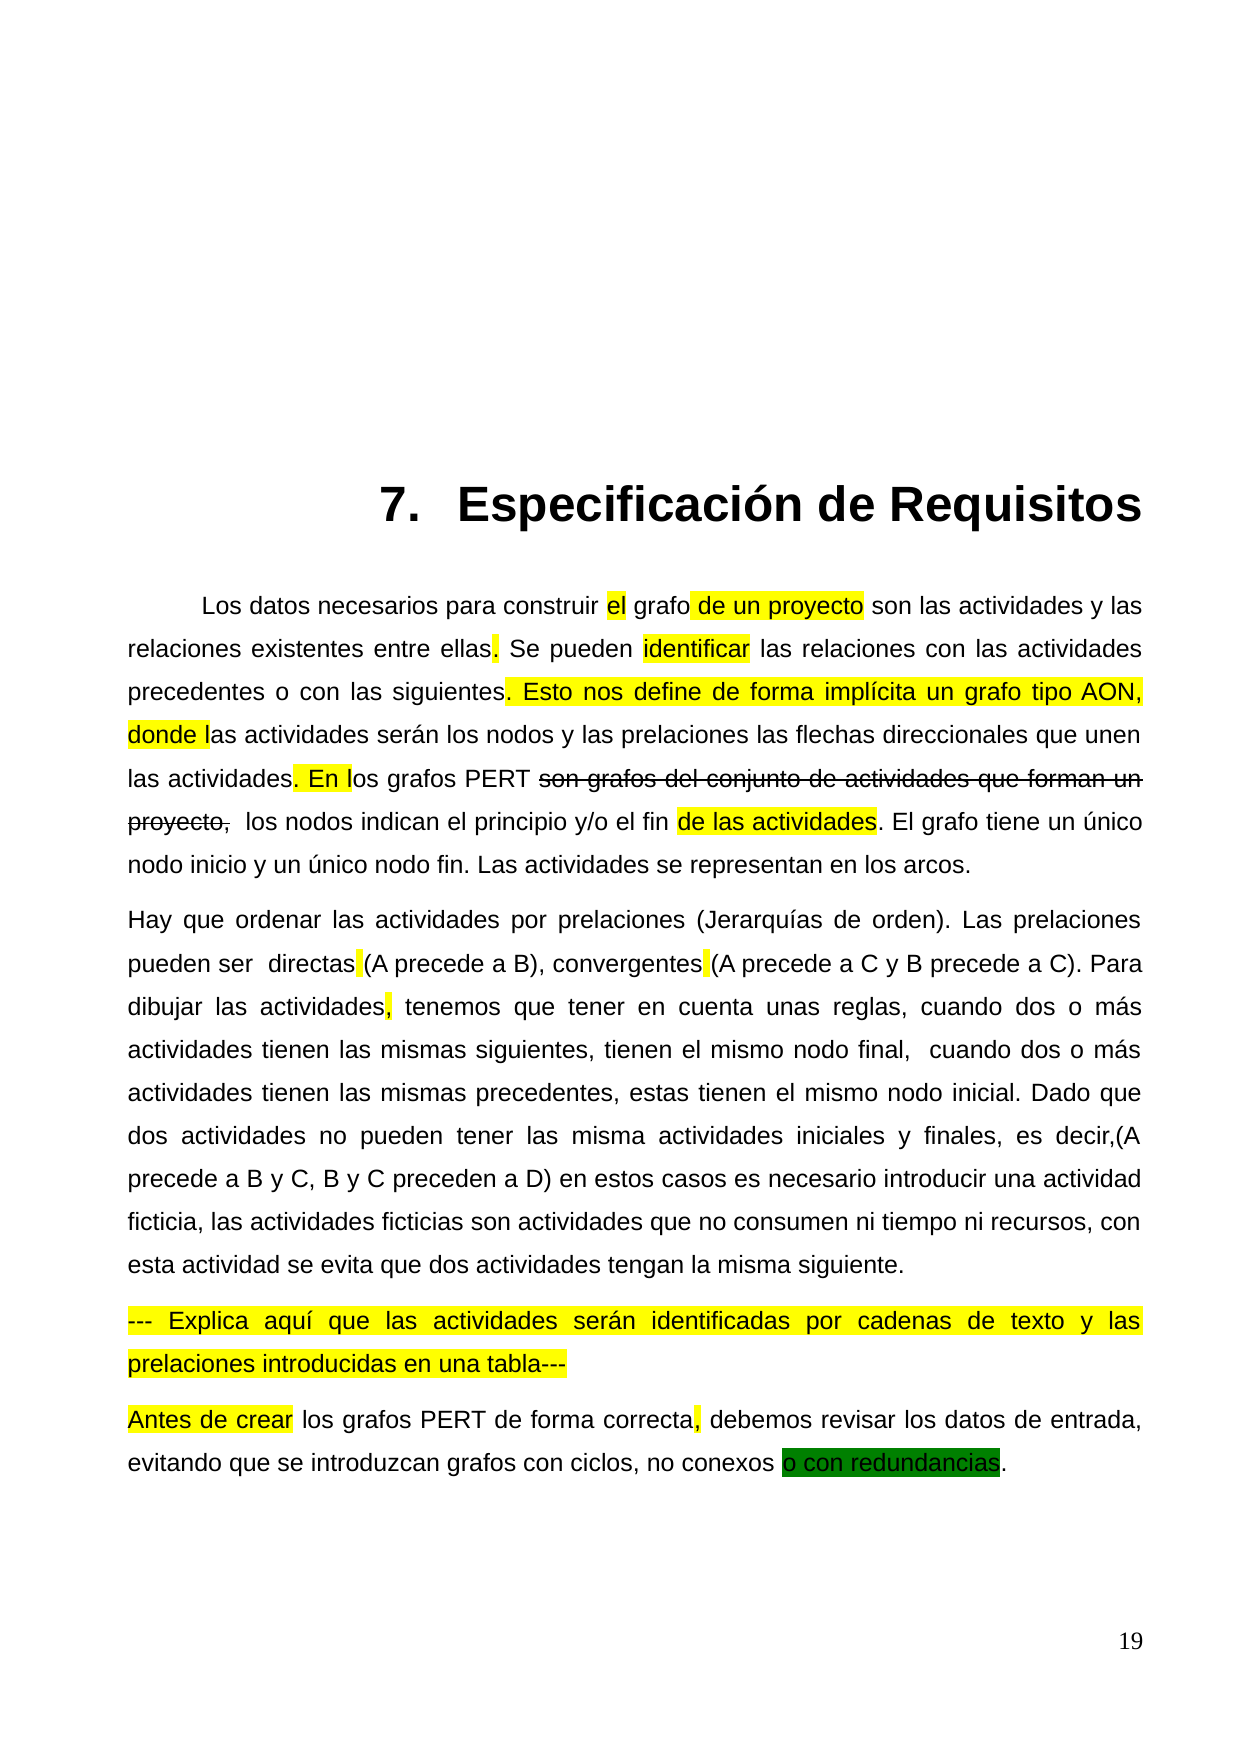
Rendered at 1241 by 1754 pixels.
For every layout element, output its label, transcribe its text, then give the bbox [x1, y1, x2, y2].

text Los datos necesarios para construir el grafo de un proyecto son las actividades y las relaciones existentes entre ellas. Se pueden identificar las relaciones con las actividades precedentes o con las siguientes. Esto nos define de forma implícita un grafo tipo AON, donde las actividades serán los nodos y las prelaciones las flechas direccionales que unen las actividades. En los grafos PERT son grafos del conjunto de actividades que forman un proyecto, los nodos indican el principio y/o el fin de las actividades. El grafo tiene un único nodo inicio y un único nodo fin. Las actividades se representan en los arcos. [127, 591, 1143, 878]
text Antes de crear los grafos PERT de forma correcta, debemos revisar los datos de entrada, evitando que se introduzcan grafos con ciclos, no conexos o con redundancias. [127, 1405, 1143, 1477]
text Hay que ordenar las actividades por prelaciones (Jerarquías de orden). Las prelaciones pueden ser directas (A precede a B), convergentes (A precede a C y B precede a C). Para dibujar las actividades, tenemos que tener en cuenta unas reglas, cuando dos o más actividades tienen las mismas siguientes, tienen el mismo nodo final, cuando dos o más actividades tienen las mismas precedentes, estas tienen el mismo nodo inicial. Dado que dos actividades no pueden tener las misma actividades iniciales y finales, es decir,(A precede a B y C, B y C preceden a D) en estos casos es necesario introducir una actividad ficticia, las actividades ficticias son actividades que no consumen ni tiempo ni recursos, con esta actividad se evita que dos actividades tengan la misma siguiente. [127, 905, 1143, 1279]
subtitle Especificación de Requisitos [127, 475, 1143, 532]
text --- Explica aquí que las actividades serán identificadas por cadenas de texto y las prelaciones introducidas en una tabla--- [127, 1306, 1143, 1378]
